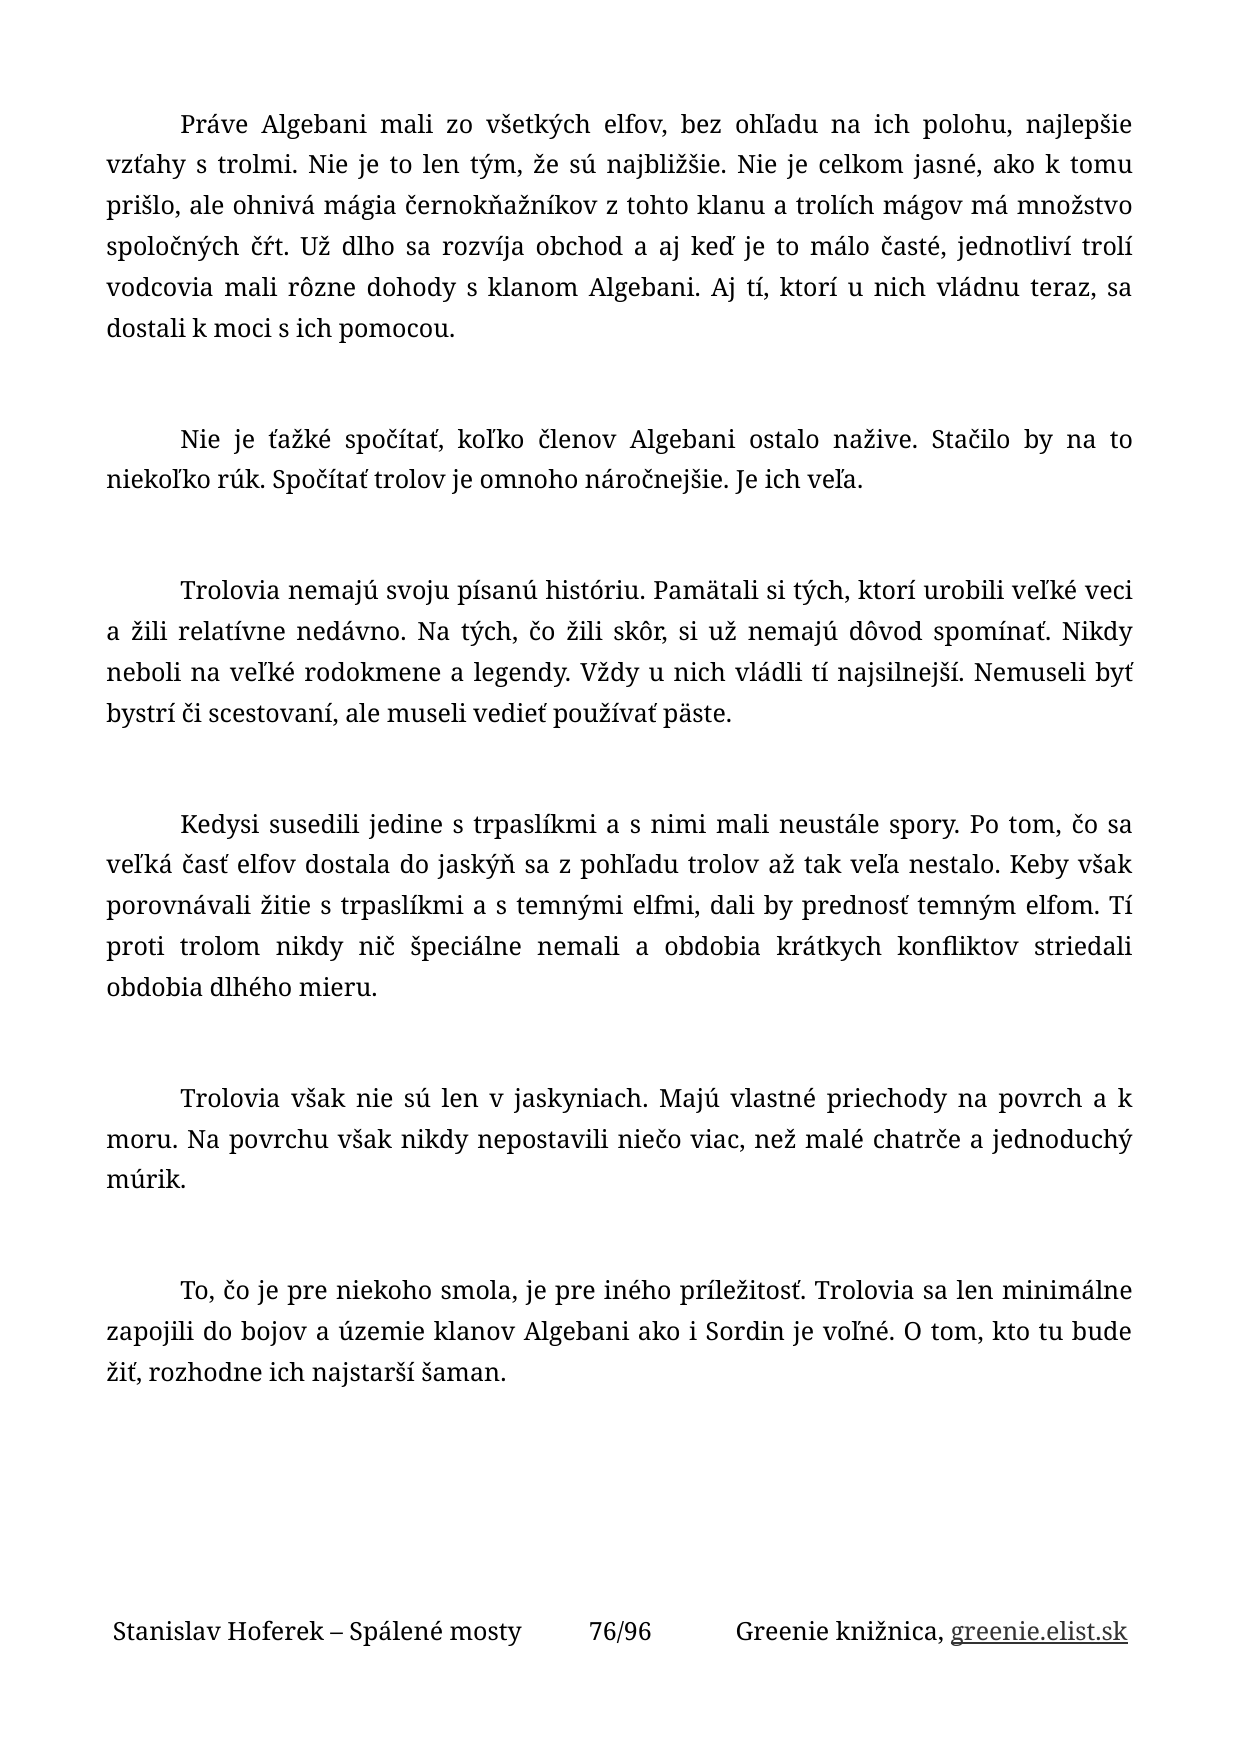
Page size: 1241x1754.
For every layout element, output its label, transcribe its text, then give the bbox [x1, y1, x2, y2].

text Práve Algebani mali zo všetkých elfov, bez ohľadu na ich polohu, najlepšie vzťahy s trolmi. Nie je to len tým, že sú najbližšie. Nie je celkom jasné, ako k tomu prišlo, ale ohnivá mágia černokňažníkov z tohto klanu a trolích mágov má množstvo spoločných čŕt. Už dlho sa rozvíja obchod a aj keď je to málo časté, jednotliví trolí vodcovia mali rôzne dohody s klanom Algebani. Aj tí, ktorí u nich vládnu teraz, sa dostali k moci s ich pomocou. [106, 106, 1134, 344]
text Nie je ťažké spočítať, koľko členov Algebani ostalo nažive. Stačilo by na to niekoľko rúk. Spočítať trolov je omnoho náročnejšie. Je ich veľa. [106, 421, 1134, 496]
text To, čo je pre niekoho smola, je pre iného príležitosť. Trolovia sa len minimálne zapojili do bojov a územie klanov Algebani ako i Sordin je voľné. O tom, kto tu bude žiť, rozhodne ich najstarší šaman. [106, 1273, 1134, 1389]
text Trolovia nemajú svoju písanú históriu. Pamätali si tých, ktorí urobili veľké veci a žili relatívne nedávno. Na tých, čo žili skôr, si už nemajú dôvod spomínať. Nikdy neboli na veľké rodokmene a legendy. Vždy u nich vládli tí najsilnejší. Nemuseli byť bystrí či scestovaní, ale museli vedieť používať päste. [106, 573, 1134, 729]
text Trolovia však nie sú len v jaskyniach. Majú vlastné priechody na povrch a k moru. Na povrchu však nikdy nepostavili niečo viac, než malé chatrče a jednoduchý múrik. [106, 1080, 1134, 1196]
text Kedysi susedili jedine s trpaslíkmi a s nimi mali neustále spory. Po tom, čo sa veľká časť elfov dostala do jaskýň sa z pohľadu trolov až tak veľa nestalo. Keby však porovnávali žitie s trpaslíkmi a s temnými elfmi, dali by prednosť temným elfom. Tí proti trolom nikdy nič špeciálne nemali a obdobia krátkych konfliktov striedali obdobia dlhého mieru. [106, 806, 1134, 1004]
